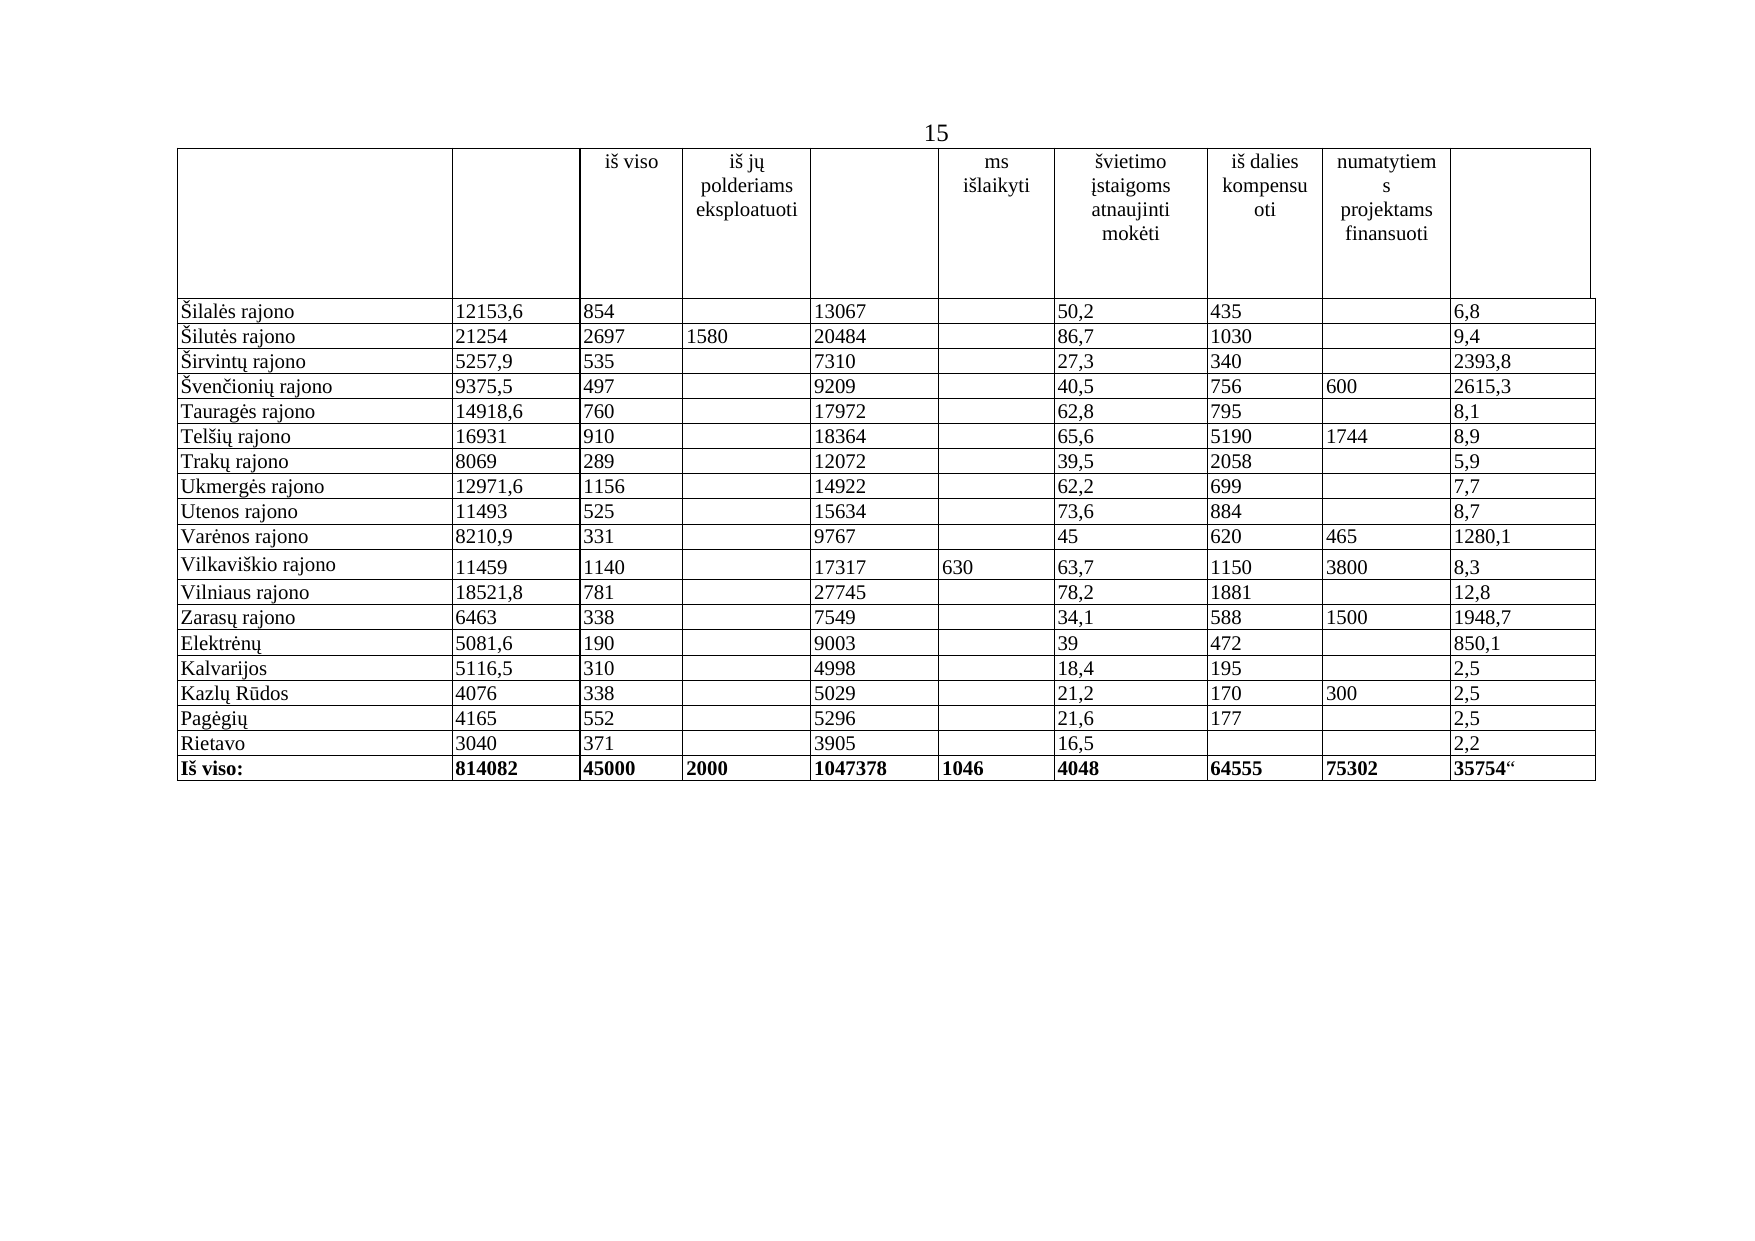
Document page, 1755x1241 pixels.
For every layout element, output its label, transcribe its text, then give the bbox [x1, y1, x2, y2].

table_cell 630 [939, 550, 1054, 579]
table_cell iš viso [581, 149, 682, 297]
table_cell 2000 [683, 756, 810, 780]
table_cell [1323, 399, 1450, 423]
table_cell 1140 [581, 550, 682, 579]
table_cell 1881 [1208, 580, 1322, 604]
table_cell 1580 [683, 324, 810, 348]
table_cell Kazlų Rūdos [178, 681, 452, 705]
table_cell Šilutės rajono [178, 324, 452, 348]
table_cell 2,5 [1451, 706, 1595, 730]
table_cell [683, 449, 810, 473]
table_cell 9,4 [1451, 324, 1595, 348]
table_cell 73,6 [1055, 499, 1207, 523]
table_cell [939, 731, 1054, 755]
table_cell [939, 374, 1054, 398]
table_cell 9375,5 [453, 374, 579, 398]
table_cell 65,6 [1055, 424, 1207, 448]
table_cell [683, 550, 810, 579]
table_cell [683, 681, 810, 705]
table_cell [1323, 349, 1450, 373]
table_cell 2615,3 [1451, 374, 1595, 398]
table_cell 20484 [811, 324, 938, 348]
table_cell 190 [581, 630, 682, 654]
table_cell 8210,9 [453, 525, 579, 548]
table_cell [683, 580, 810, 604]
table_cell 552 [581, 706, 682, 730]
table_cell 11493 [453, 499, 579, 523]
table_cell [1323, 324, 1450, 348]
table_cell 535 [581, 349, 682, 373]
table_cell 18364 [811, 424, 938, 448]
table_cell 5,9 [1451, 449, 1595, 473]
table_cell [939, 656, 1054, 679]
table_cell [939, 449, 1054, 473]
table_cell Kalvarijos [178, 656, 452, 679]
table_cell 27,3 [1055, 349, 1207, 373]
table_cell 1030 [1208, 324, 1322, 348]
table_cell 50,2 [1055, 299, 1207, 323]
table_cell 45000 [581, 756, 682, 780]
table_cell 4076 [453, 681, 579, 705]
table_cell 300 [1323, 681, 1450, 705]
table_cell 7,7 [1451, 474, 1595, 498]
table_cell 3800 [1323, 550, 1450, 579]
table_cell 5257,9 [453, 349, 579, 373]
table_cell [1323, 299, 1450, 323]
table_cell [811, 149, 938, 297]
table_cell Iš viso: [178, 756, 452, 780]
table_cell [178, 149, 452, 297]
table_cell [939, 580, 1054, 604]
table_cell 910 [581, 424, 682, 448]
table_cell numatytiems projektams finansuoti [1323, 149, 1450, 297]
table_cell Šilalės rajono [178, 299, 452, 323]
table_cell 17317 [811, 550, 938, 579]
table_cell Elektrėnų [178, 630, 452, 654]
table_cell [939, 525, 1054, 548]
table_cell 18,4 [1055, 656, 1207, 679]
table_cell 170 [1208, 681, 1322, 705]
table_cell 1047378 [811, 756, 938, 780]
table_cell 75302 [1323, 756, 1450, 780]
table_cell [683, 374, 810, 398]
table_cell 15634 [811, 499, 938, 523]
table_cell 12153,6 [453, 299, 579, 323]
table_cell [683, 731, 810, 755]
table_cell Tauragės rajono [178, 399, 452, 423]
table_cell Ukmergės rajono [178, 474, 452, 498]
table_cell Širvintų rajono [178, 349, 452, 373]
table_cell 21,2 [1055, 681, 1207, 705]
table_cell 854 [581, 299, 682, 323]
table_cell 6463 [453, 605, 579, 629]
table_cell [1323, 706, 1450, 730]
table_cell 86,7 [1055, 324, 1207, 348]
table_cell [1323, 656, 1450, 679]
table_cell [683, 349, 810, 373]
table_cell 310 [581, 656, 682, 679]
table_cell 6,8 [1451, 299, 1595, 323]
table_cell 8,9 [1451, 424, 1595, 448]
table_cell [683, 706, 810, 730]
table_cell [939, 605, 1054, 629]
table_cell 7310 [811, 349, 938, 373]
table_cell 40,5 [1055, 374, 1207, 398]
table_cell 8,1 [1451, 399, 1595, 423]
table_cell 2,5 [1451, 656, 1595, 679]
table_cell 177 [1208, 706, 1322, 730]
table_cell 8069 [453, 449, 579, 473]
table_cell 435 [1208, 299, 1322, 323]
table_cell 18521,8 [453, 580, 579, 604]
table_cell [683, 474, 810, 498]
table_cell 289 [581, 449, 682, 473]
table_cell [683, 656, 810, 679]
table_cell 795 [1208, 399, 1322, 423]
table_cell 35754“ [1451, 756, 1595, 780]
table_cell 27745 [811, 580, 938, 604]
table_cell 4048 [1055, 756, 1207, 780]
table_cell 588 [1208, 605, 1322, 629]
table_cell Vilniaus rajono [178, 580, 452, 604]
table_cell [683, 630, 810, 654]
table_cell [939, 299, 1054, 323]
table_cell 78,2 [1055, 580, 1207, 604]
table_cell 21,6 [1055, 706, 1207, 730]
table_cell 9209 [811, 374, 938, 398]
table_cell [939, 324, 1054, 348]
table_cell 338 [581, 681, 682, 705]
table_cell iš jų polderiams eksploatuoti [683, 149, 810, 297]
table_cell 4165 [453, 706, 579, 730]
table_cell [453, 149, 579, 297]
table_cell 14922 [811, 474, 938, 498]
table_cell 465 [1323, 525, 1450, 548]
table_cell iš dalies kompensuoti [1208, 149, 1322, 297]
table_cell 338 [581, 605, 682, 629]
table_cell [683, 399, 810, 423]
table_cell [1208, 731, 1322, 755]
table_cell 814082 [453, 756, 579, 780]
table_cell 2,5 [1451, 681, 1595, 705]
table_cell 12,8 [1451, 580, 1595, 604]
table_cell 14918,6 [453, 399, 579, 423]
table_cell 63,7 [1055, 550, 1207, 579]
table_cell [1451, 149, 1590, 297]
table_cell 12971,6 [453, 474, 579, 498]
table_cell 64555 [1208, 756, 1322, 780]
table_cell [683, 499, 810, 523]
table_cell 7549 [811, 605, 938, 629]
table_cell [1591, 148, 1596, 297]
table_cell 5116,5 [453, 656, 579, 679]
table_cell [939, 424, 1054, 448]
table_cell [683, 605, 810, 629]
table_cell 13067 [811, 299, 938, 323]
table_cell Švenčionių rajono [178, 374, 452, 398]
table_cell 1280,1 [1451, 525, 1595, 548]
table_cell [939, 706, 1054, 730]
table_cell 8,3 [1451, 550, 1595, 579]
table_cell Zarasų rajono [178, 605, 452, 629]
table_cell 884 [1208, 499, 1322, 523]
table_cell 9003 [811, 630, 938, 654]
table_cell 16,5 [1055, 731, 1207, 755]
table_cell Telšių rajono [178, 424, 452, 448]
table_cell [683, 424, 810, 448]
table_cell 600 [1323, 374, 1450, 398]
table_cell Rietavo [178, 731, 452, 755]
table_cell [1323, 474, 1450, 498]
table_cell 3040 [453, 731, 579, 755]
table_cell 1046 [939, 756, 1054, 780]
table_cell 5296 [811, 706, 938, 730]
table_cell 1156 [581, 474, 682, 498]
table_cell 472 [1208, 630, 1322, 654]
table_cell 371 [581, 731, 682, 755]
table_cell 16931 [453, 424, 579, 448]
table_cell švietimo įstaigoms atnaujinti mokėti [1055, 149, 1207, 297]
table_cell 9767 [811, 525, 938, 548]
table_cell 2,2 [1451, 731, 1595, 755]
table_cell 5029 [811, 681, 938, 705]
table_cell 62,2 [1055, 474, 1207, 498]
table_cell 525 [581, 499, 682, 523]
table_cell 45 [1055, 525, 1207, 548]
table_cell 62,8 [1055, 399, 1207, 423]
table_cell [1323, 499, 1450, 523]
table_cell [683, 299, 810, 323]
table_cell 12072 [811, 449, 938, 473]
table_cell Vilkaviškio rajono [178, 550, 452, 579]
table_cell 21254 [453, 324, 579, 348]
table_cell 5081,6 [453, 630, 579, 654]
table_cell 620 [1208, 525, 1322, 548]
table_cell 195 [1208, 656, 1322, 679]
table_cell Pagėgių [178, 706, 452, 730]
table_cell 1948,7 [1451, 605, 1595, 629]
table_cell 5190 [1208, 424, 1322, 448]
table_cell [1323, 630, 1450, 654]
table_cell [1323, 580, 1450, 604]
table_cell 756 [1208, 374, 1322, 398]
table_cell Varėnos rajono [178, 525, 452, 548]
table_cell 781 [581, 580, 682, 604]
table_cell [683, 525, 810, 548]
table_cell [939, 681, 1054, 705]
table_cell 1500 [1323, 605, 1450, 629]
table_cell [939, 349, 1054, 373]
table_cell 699 [1208, 474, 1322, 498]
table_cell 850,1 [1451, 630, 1595, 654]
table_cell 497 [581, 374, 682, 398]
table_cell 39 [1055, 630, 1207, 654]
table_cell 17972 [811, 399, 938, 423]
table_cell [1323, 449, 1450, 473]
table_cell 340 [1208, 349, 1322, 373]
table_cell [939, 499, 1054, 523]
table_cell ms išlaikyti [939, 149, 1054, 297]
table_cell 760 [581, 399, 682, 423]
table_cell 11459 [453, 550, 579, 579]
table_cell Trakų rajono [178, 449, 452, 473]
table_cell 331 [581, 525, 682, 548]
table_cell 3905 [811, 731, 938, 755]
table_cell 2393,8 [1451, 349, 1595, 373]
table_cell 2058 [1208, 449, 1322, 473]
table_cell 39,5 [1055, 449, 1207, 473]
table_cell [939, 630, 1054, 654]
table_cell [1323, 731, 1450, 755]
table_cell 1744 [1323, 424, 1450, 448]
table_cell [939, 399, 1054, 423]
table_cell 4998 [811, 656, 938, 679]
table_cell [939, 474, 1054, 498]
table_cell 8,7 [1451, 499, 1595, 523]
table_cell 2697 [581, 324, 682, 348]
table_cell 34,1 [1055, 605, 1207, 629]
table_cell 1150 [1208, 550, 1322, 579]
table_cell Utenos rajono [178, 499, 452, 523]
